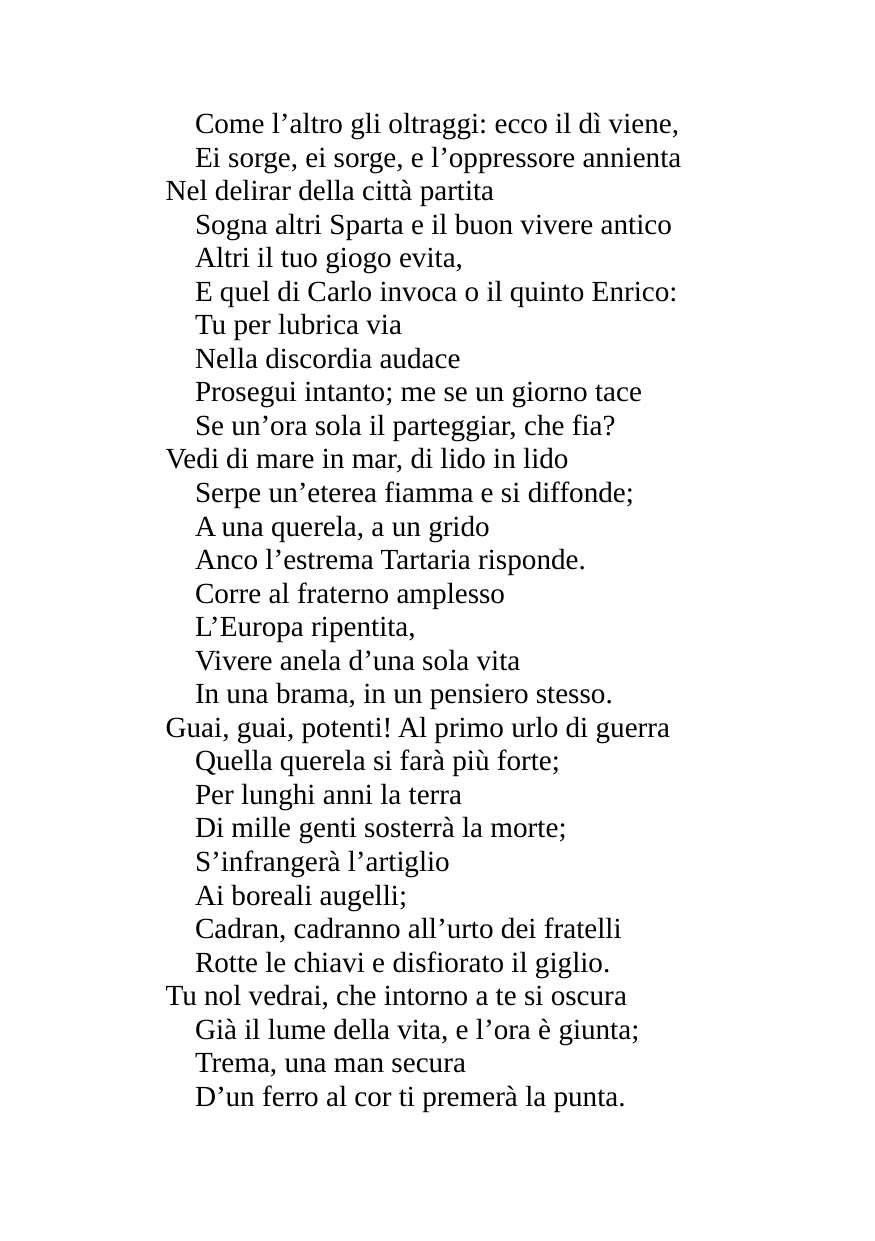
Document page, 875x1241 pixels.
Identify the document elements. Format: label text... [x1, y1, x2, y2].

text Vedi di mare in mar, di lido in lido Serpe un’eterea fiamma e si diffonde; A una querela, a un grido Anco l’estrema Tartaria risponde. Corre al fraterno amplesso L’Europa ripentita, Vivere anela d’una sola vita In una brama, in un pensiero stesso. [165, 442, 768, 710]
text Come l’altro gli oltraggi: ecco il dì viene, Ei sorge, ei sorge, e l’oppressore annienta [165, 106, 768, 173]
text Guai, guai, potenti! Al primo urlo di guerra Quella querela si farà più forte; Per lunghi anni la terra Di mille genti sosterrà la morte; S’infrangerà l’artiglio Ai boreali augelli; Cadran, cadranno all’urto dei fratelli Rotte le chiavi e disfiorato il giglio. [165, 710, 768, 978]
text Nel delirar della città partita Sogna altri Sparta e il buon vivere antico Altri il tuo giogo evita, E quel di Carlo invoca o il quinto Enrico: Tu per lubrica via Nella discordia audace Prosegui intanto; me se un giorno tace Se un’ora sola il parteggiar, che fia? [165, 173, 768, 442]
text Tu nol vedrai, che intorno a te si oscura Già il lume della vita, e l’ora è giunta; Trema, una man secura D’un ferro al cor ti premerà la punta. [165, 978, 768, 1112]
